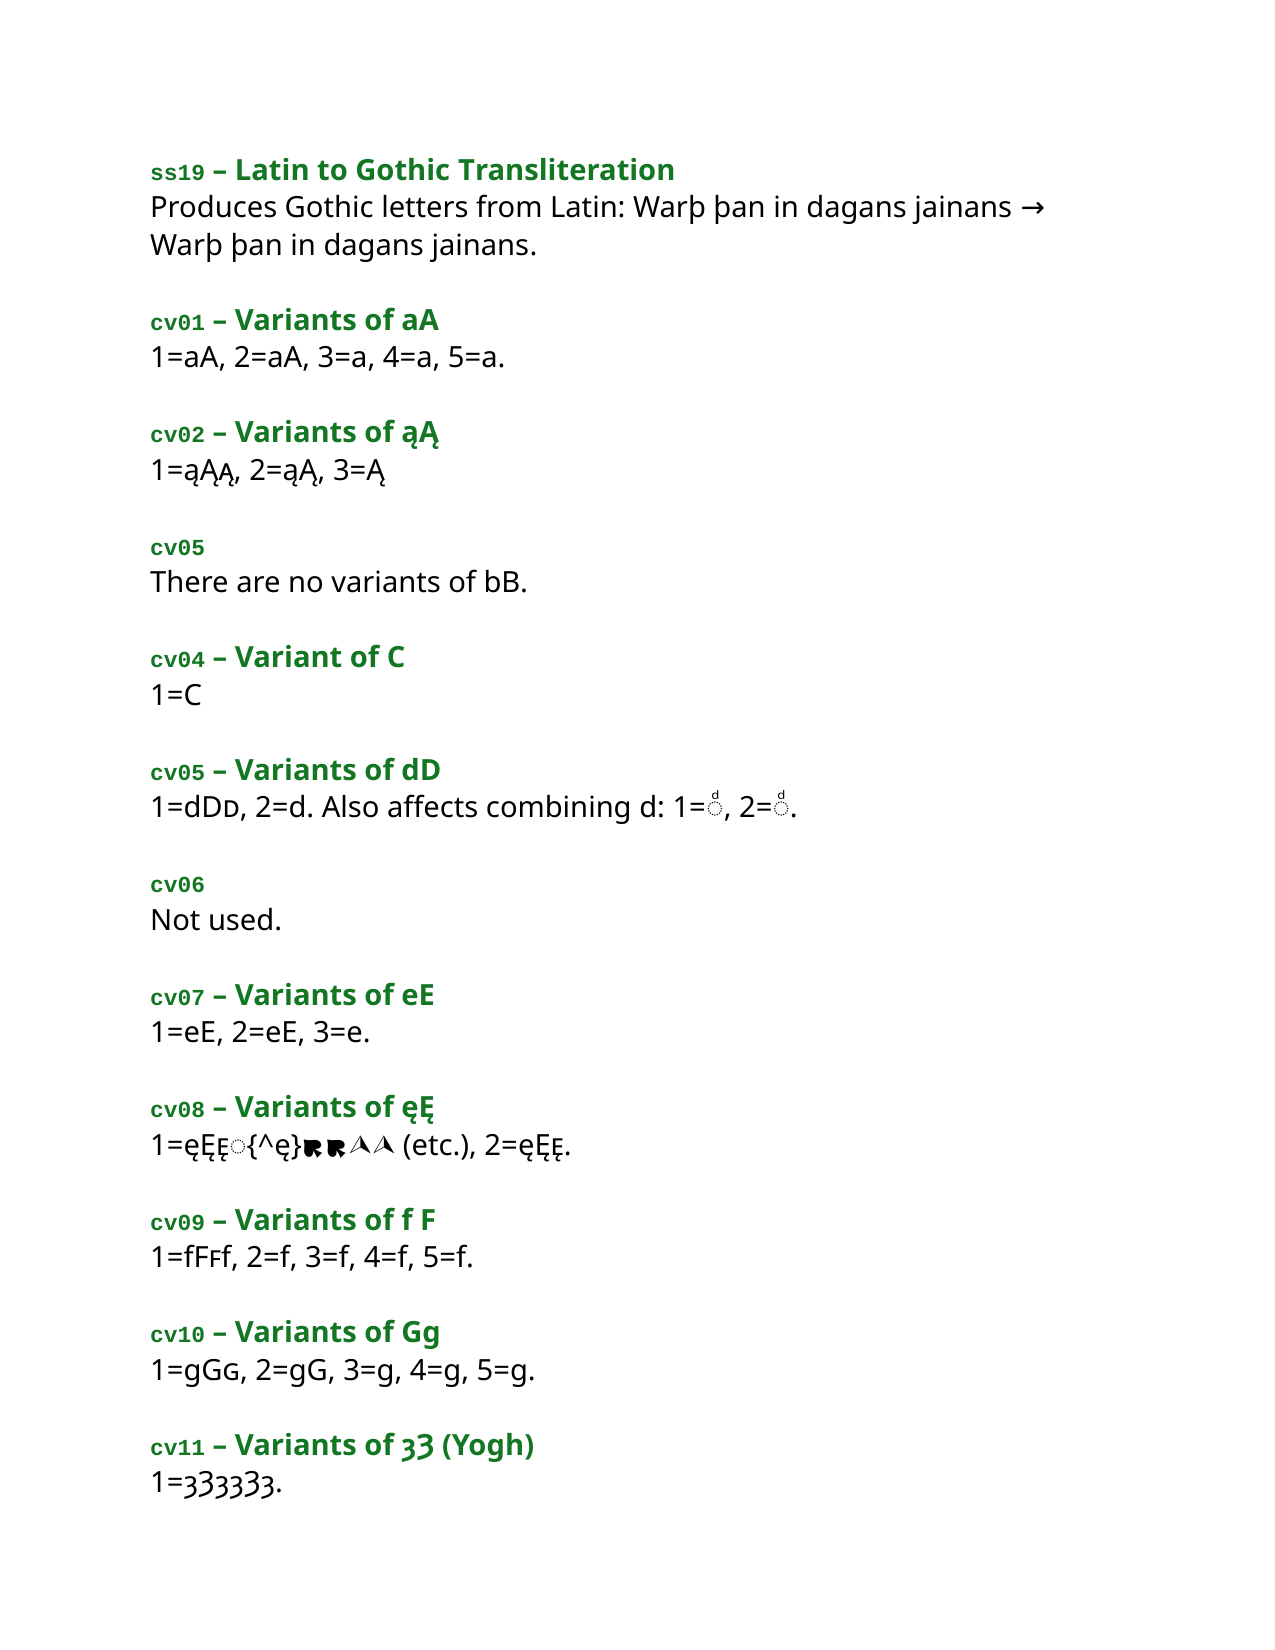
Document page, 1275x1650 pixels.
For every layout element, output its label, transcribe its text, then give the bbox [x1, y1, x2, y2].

subtitle cv09 – Variants of f F [150, 1200, 1125, 1237]
text 1=C [150, 675, 1125, 712]
text 1=ąĄą, 2=ąĄ, 3=Ą [150, 450, 1125, 487]
subtitle cv05 – Variants of dD [150, 750, 1125, 787]
subtitle ss19 – Latin to Gothic Transliteration [150, 150, 1125, 187]
text 1=ęĘę◌{^ę} (etc.), 2=ęĘę. [150, 1125, 1125, 1162]
subtitle cv02 – Variants of ąĄ [150, 412, 1125, 450]
subtitle cv01 – Variants of aA [150, 300, 1125, 337]
text 1=aA, 2=aA, 3=a, 4=a, 5=a. [150, 337, 1125, 375]
text 1=eE, 2=eE, 3=e. [150, 1012, 1125, 1050]
subtitle cv08 – Variants of ęĘ [150, 1087, 1125, 1125]
subtitle cv06 [150, 862, 1125, 900]
subtitle cv07 – Variants of eE [150, 975, 1125, 1012]
text Not used. [150, 900, 1125, 937]
text 1=ȝȜȝȝȜȝ. [150, 1462, 1125, 1500]
text 1=gGg, 2=gG, 3=g, 4=g, 5=g. [150, 1350, 1125, 1387]
subtitle cv10 – Variants of Gg [150, 1312, 1125, 1350]
subtitle cv11 – Variants of ȝȜ (Yogh) [150, 1425, 1125, 1462]
subtitle cv04 – Variant of C [150, 637, 1125, 675]
subtitle cv05 [150, 525, 1125, 562]
text 1=dDd, 2=d. Also affects combining d: 1=◌ͩ, 2=◌ͩ. [150, 787, 1125, 825]
text There are no variants of bB. [150, 562, 1125, 600]
text Produces Gothic letters from Latin: Warþ þan in dagans jainans → Warþ þan in dagans jainans. [150, 187, 1125, 262]
text 1=fFff, 2=f, 3=f, 4=f, 5=f. [150, 1237, 1125, 1275]
